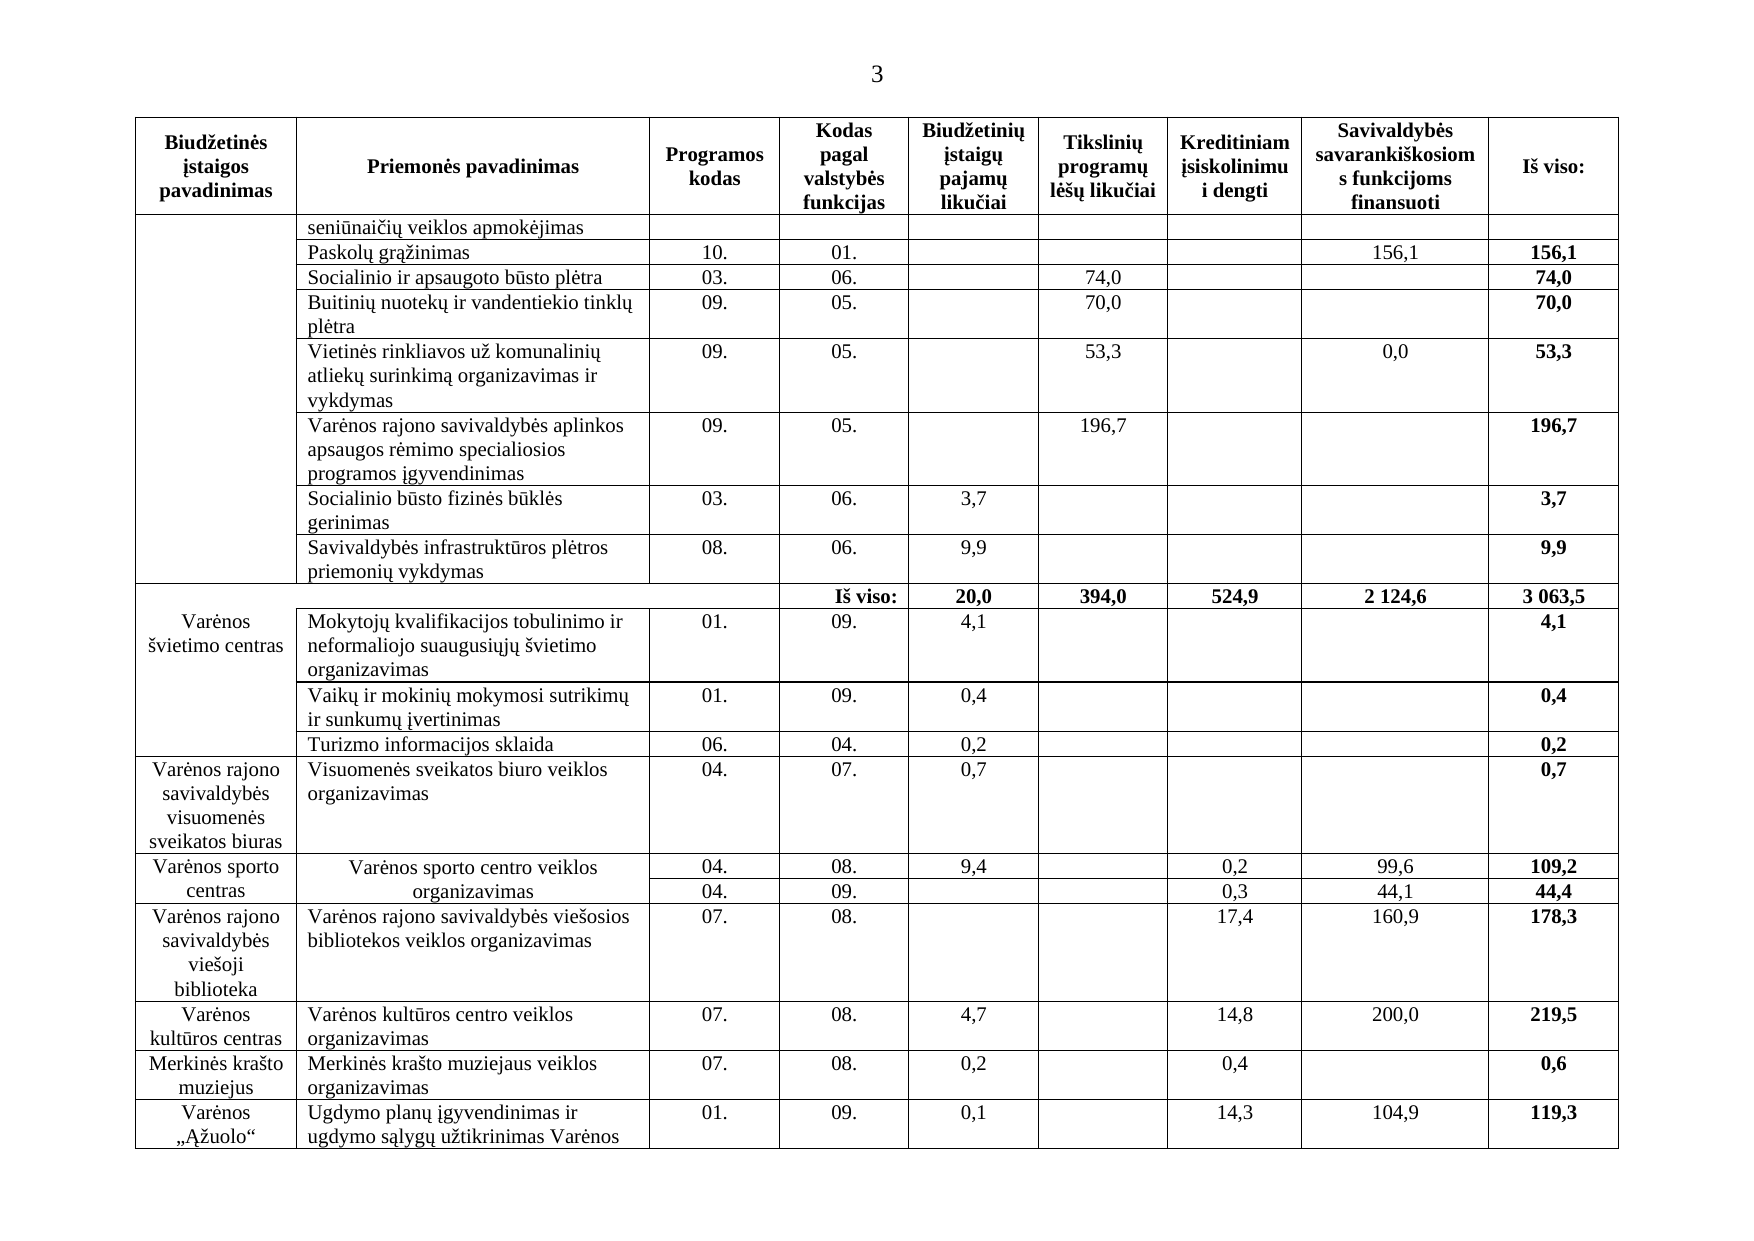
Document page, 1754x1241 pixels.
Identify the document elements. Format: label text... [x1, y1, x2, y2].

table_cell Varėnos švietimo centras [136, 608, 296, 756]
table_cell 74,0 [1489, 265, 1618, 289]
table_cell [1302, 413, 1488, 485]
table_cell Varėnos rajono savivaldybės visuomenės sveikatos biuras [136, 757, 296, 853]
table_cell [136, 239, 296, 264]
table_cell 05. [780, 290, 908, 338]
table_header Savivaldybės savarankiškosioms funkcijoms finansuoti [1302, 118, 1488, 214]
table_cell [1168, 413, 1301, 485]
table_cell Varėnos „Ąžuolo“ [136, 1100, 296, 1148]
table_header Biudžetinių įstaigų pajamų likučiai [909, 118, 1038, 214]
table_cell 2 124,6 [1302, 584, 1488, 608]
table_cell 03. [650, 265, 779, 289]
table_cell [136, 584, 296, 608]
table_cell [650, 584, 779, 608]
table_cell [650, 215, 779, 239]
table_cell 0,2 [1489, 732, 1618, 756]
table_cell 524,9 [1168, 584, 1301, 608]
table_cell [909, 290, 1038, 338]
table_header Iš viso: [1489, 118, 1618, 214]
table_cell [1302, 215, 1488, 239]
table_cell 09. [650, 290, 779, 338]
table_cell 04. [650, 757, 779, 853]
table_cell 08. [650, 535, 779, 583]
table_cell 9,9 [1489, 535, 1618, 583]
table_cell [1168, 215, 1301, 239]
table_cell 0,3 [1168, 879, 1301, 903]
table_cell 53,3 [1039, 339, 1167, 412]
table_cell [1168, 535, 1301, 583]
table_cell [1302, 757, 1488, 853]
table_cell Visuomenės sveikatos biuro veiklos organizavimas [297, 757, 649, 853]
table_cell Socialinio būsto fizinės būklės gerinimas [297, 486, 649, 534]
table_cell 178,3 [1489, 904, 1618, 1001]
table_cell 219,5 [1489, 1002, 1618, 1050]
table_cell Varėnos rajono savivaldybės aplinkos apsaugos rėmimo specialiosios programos įgyvendinimas [297, 413, 649, 485]
table_cell 196,7 [1039, 413, 1167, 485]
table_header Priemonės pavadinimas [297, 118, 649, 214]
table_cell 03. [650, 486, 779, 534]
table_cell 44,4 [1489, 879, 1618, 903]
table_cell 0,2 [909, 1051, 1038, 1099]
table_cell 74,0 [1039, 265, 1167, 289]
table_cell Varėnos rajono savivaldybės viešosios bibliotekos veiklos organizavimas [297, 904, 649, 1001]
table_cell 04. [650, 879, 779, 903]
table_cell [1039, 240, 1167, 264]
table_cell [1039, 904, 1167, 1001]
table_cell Savivaldybės infrastruktūros plėtros priemonių vykdymas [297, 535, 649, 583]
table_cell [1489, 215, 1618, 239]
table_cell [136, 534, 296, 583]
table_header Programos kodas [650, 118, 779, 214]
table_cell 01. [650, 683, 779, 731]
table_cell Varėnos rajono savivaldybės viešoji biblioteka [136, 904, 296, 1001]
table_cell 05. [780, 339, 908, 412]
table_cell Buitinių nuotekų ir vandentiekio tinklų plėtra [297, 290, 649, 338]
table_cell 70,0 [1039, 290, 1167, 338]
table_cell 0,4 [1489, 683, 1618, 731]
table_cell Varėnos kultūros centras [136, 1002, 296, 1050]
table_cell [136, 412, 296, 485]
table_cell 70,0 [1489, 290, 1618, 338]
table_cell 09. [780, 1100, 908, 1148]
table_cell [1168, 486, 1301, 534]
table_cell [909, 904, 1038, 1001]
table_cell 09. [650, 339, 779, 412]
table_cell [1039, 854, 1167, 878]
table_cell 17,4 [1168, 904, 1301, 1001]
table_cell seniūnaičių veiklos apmokėjimas [297, 215, 649, 239]
table_cell 01. [650, 609, 779, 681]
table_cell 156,1 [1302, 240, 1488, 264]
table_cell 0,7 [909, 757, 1038, 853]
table_cell 0,2 [1168, 854, 1301, 878]
table_cell 0,2 [909, 732, 1038, 756]
table_cell [1168, 290, 1301, 338]
table_cell [909, 215, 1038, 239]
table_cell [780, 215, 908, 239]
table_cell [1039, 609, 1167, 681]
table_cell [1302, 683, 1488, 731]
table_cell 156,1 [1489, 240, 1618, 264]
table_cell [1039, 732, 1167, 756]
table_cell Varėnos sporto centras [136, 854, 296, 903]
table_cell [1302, 265, 1488, 289]
table_cell 08. [780, 854, 908, 878]
table_cell 196,7 [1489, 413, 1618, 485]
table_cell 4,7 [909, 1002, 1038, 1050]
table_cell Turizmo informacijos sklaida [297, 732, 649, 756]
table_cell Iš viso: [780, 584, 908, 608]
table_cell 01. [650, 1100, 779, 1148]
table_cell 0,6 [1489, 1051, 1618, 1099]
table_cell 14,3 [1168, 1100, 1301, 1148]
table_cell 07. [650, 1051, 779, 1099]
table_cell 05. [780, 413, 908, 485]
table_cell 09. [780, 609, 908, 681]
table_cell [136, 485, 296, 534]
table_cell [1039, 683, 1167, 731]
table_cell [1302, 535, 1488, 583]
table_cell 06. [650, 732, 779, 756]
table_cell Vietinės rinkliavos už komunalinių atliekų surinkimą organizavimas ir vykdymas [297, 339, 649, 412]
table_cell 07. [650, 904, 779, 1001]
table_cell Merkinės krašto muziejus [136, 1051, 296, 1099]
table_cell 08. [780, 1002, 908, 1050]
table_cell Varėnos kultūros centro veiklos organizavimas [297, 1002, 649, 1050]
table_cell 99,6 [1302, 854, 1488, 878]
table_cell [1302, 732, 1488, 756]
table_cell 20,0 [909, 584, 1038, 608]
table_cell [1302, 1051, 1488, 1099]
table_cell 08. [780, 904, 908, 1001]
table_cell [1168, 732, 1301, 756]
table_cell 4,1 [909, 609, 1038, 681]
table_cell [1302, 290, 1488, 338]
table_cell [909, 413, 1038, 485]
table_cell [909, 240, 1038, 264]
table_cell 119,3 [1489, 1100, 1618, 1148]
table_cell 0,0 [1302, 339, 1488, 412]
table_cell 0,4 [1168, 1051, 1301, 1099]
table_cell 0,4 [909, 683, 1038, 731]
table_cell Merkinės krašto muziejaus veiklos organizavimas [297, 1051, 649, 1099]
table_cell 4,1 [1489, 609, 1618, 681]
table_cell [909, 339, 1038, 412]
table_cell 394,0 [1039, 584, 1167, 608]
table_cell Vaikų ir mokinių mokymosi sutrikimų ir sunkumų įvertinimas [297, 683, 649, 731]
table_cell 07. [780, 757, 908, 853]
table_cell 06. [780, 486, 908, 534]
table_cell [136, 215, 296, 239]
table_cell [1168, 683, 1301, 731]
table_cell [136, 264, 296, 289]
table_header Kodas pagal valstybės funkcijas [780, 118, 908, 214]
table_cell 14,8 [1168, 1002, 1301, 1050]
table_cell [136, 338, 296, 412]
table_cell 10. [650, 240, 779, 264]
table_cell 9,9 [909, 535, 1038, 583]
table_cell [1039, 879, 1167, 903]
table_cell Ugdymo planų įgyvendinimas ir ugdymo sąlygų užtikrinimas Varėnos [297, 1100, 649, 1148]
table_cell [1039, 486, 1167, 534]
table_cell [1302, 486, 1488, 534]
table_cell 109,2 [1489, 854, 1618, 878]
table_cell Paskolų grąžinimas [297, 240, 649, 264]
table_cell 09. [780, 879, 908, 903]
table_cell [136, 289, 296, 338]
table_cell 9,4 [909, 854, 1038, 878]
table_cell 06. [780, 535, 908, 583]
table_cell [1168, 240, 1301, 264]
table_cell 08. [780, 1051, 908, 1099]
table_cell [1168, 339, 1301, 412]
table_cell [1039, 1051, 1167, 1099]
table_cell 3 063,5 [1489, 584, 1618, 608]
table_cell 0,7 [1489, 757, 1618, 853]
table_cell Socialinio ir apsaugoto būsto plėtra [297, 265, 649, 289]
table_cell [1168, 609, 1301, 681]
table_header Tikslinių programų lėšų likučiai [1039, 118, 1167, 214]
table_cell [1168, 757, 1301, 853]
table_cell 53,3 [1489, 339, 1618, 412]
table_cell 09. [780, 683, 908, 731]
table_cell 07. [650, 1002, 779, 1050]
table_cell 0,1 [909, 1100, 1038, 1148]
table_cell 04. [780, 732, 908, 756]
table_cell [1039, 1100, 1167, 1148]
table_cell Varėnos sporto centro veiklos organizavimas [297, 854, 649, 903]
table_cell [909, 879, 1038, 903]
table_header Biudžetinės įstaigos pavadinimas [136, 118, 296, 214]
table_cell 01. [780, 240, 908, 264]
table_cell 04. [650, 854, 779, 878]
table_cell 160,9 [1302, 904, 1488, 1001]
table_cell [1168, 265, 1301, 289]
table_cell 104,9 [1302, 1100, 1488, 1148]
table_cell [1039, 757, 1167, 853]
table_cell 3,7 [909, 486, 1038, 534]
table_cell [1039, 1002, 1167, 1050]
table_cell 44,1 [1302, 879, 1488, 903]
table_cell [296, 584, 650, 608]
table_cell 3,7 [1489, 486, 1618, 534]
table_cell 06. [780, 265, 908, 289]
table_cell Mokytojų kvalifikacijos tobulinimo ir neformaliojo suaugusiųjų švietimo organizavimas [297, 609, 649, 681]
table_cell 200,0 [1302, 1002, 1488, 1050]
table_cell [1039, 215, 1167, 239]
table_cell 09. [650, 413, 779, 485]
table_header Kreditiniam įsiskolinimui dengti [1168, 118, 1301, 214]
table_cell [1039, 535, 1167, 583]
table_cell [1302, 609, 1488, 681]
table_cell [909, 265, 1038, 289]
